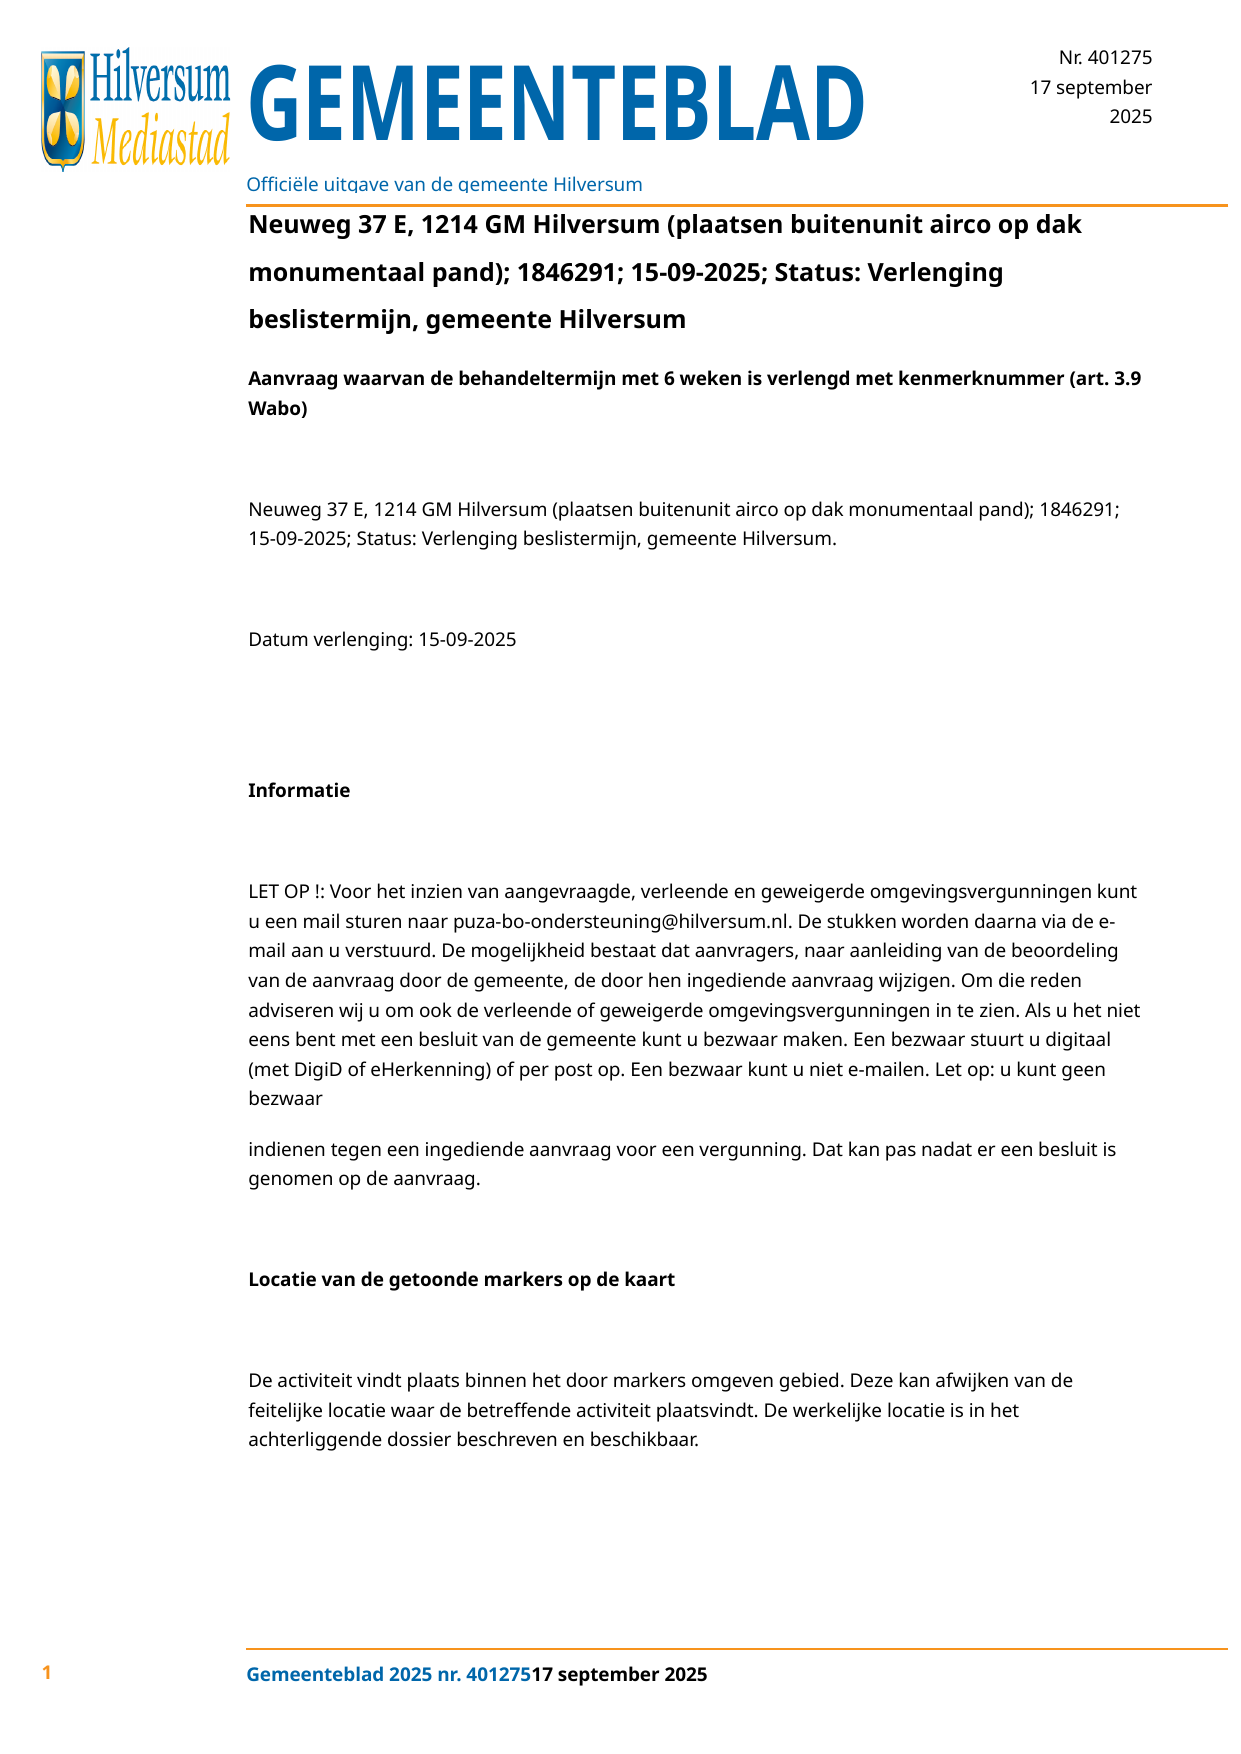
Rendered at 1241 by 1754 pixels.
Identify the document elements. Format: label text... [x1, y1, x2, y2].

text De activiteit vindt plaats binnen het door markers omgeven gebied. Deze kan afwijken van de feitelijke locatie waar de betreffende activiteit plaatsvindt. De werkelijke locatie is in het achterliggende dossier beschreven en beschikbaar. [248, 1367, 1152, 1452]
text Neuweg 37 E, 1214 GM Hilversum (plaatsen buitenunit airco op dak monumentaal pand); 1846291; 15-09-2025; Status: Verlenging beslistermijn, gemeente Hilversum [248, 207, 1152, 336]
text indienen tegen een ingediende aanvraag voor een vergunning. Dat kan pas nadat er een besluit is genomen op de aanvraag. [248, 1136, 1152, 1191]
text Datum verlenging: 15-09-2025 [248, 626, 1152, 652]
text Informatie [248, 778, 1152, 803]
text LET OP !: Voor het inzien van aangevraagde, verleende en geweigerde omgevingsvergunningen kunt u een mail sturen naar puza-bo-ondersteuning@hilversum.nl. De stukken worden daarna via de e-mail aan u verstuurd. De mogelijkheid bestaat dat aanvragers, naar aanleiding van de beoordeling van de aanvraag door de gemeente, de door hen ingediende aanvraag wijzigen. Om die reden adviseren wij u om ook de verleende of geweigerde omgevingsvergunningen in te zien. Als u het niet eens bent met een besluit van de gemeente kunt u bezwaar maken. Een bezwaar stuurt u digitaal (met DigiD of eHerkenning) of per post op. Een bezwaar kunt u niet e-mailen. Let op: u kunt geen bezwaar [248, 878, 1152, 1111]
picture [41, 47, 231, 172]
text Locatie van de getoonde markers op de kaart [248, 1266, 1152, 1292]
text Aanvraag waarvan de behandeltermijn met 6 weken is verlengd met kenmerknummer (art. 3.9 Wabo) [248, 366, 1152, 421]
text Neuweg 37 E, 1214 GM Hilversum (plaatsen buitenunit airco op dak monumentaal pand); 1846291; 15-09-2025; Status: Verlenging beslistermijn, gemeente Hilversum. [248, 496, 1152, 551]
